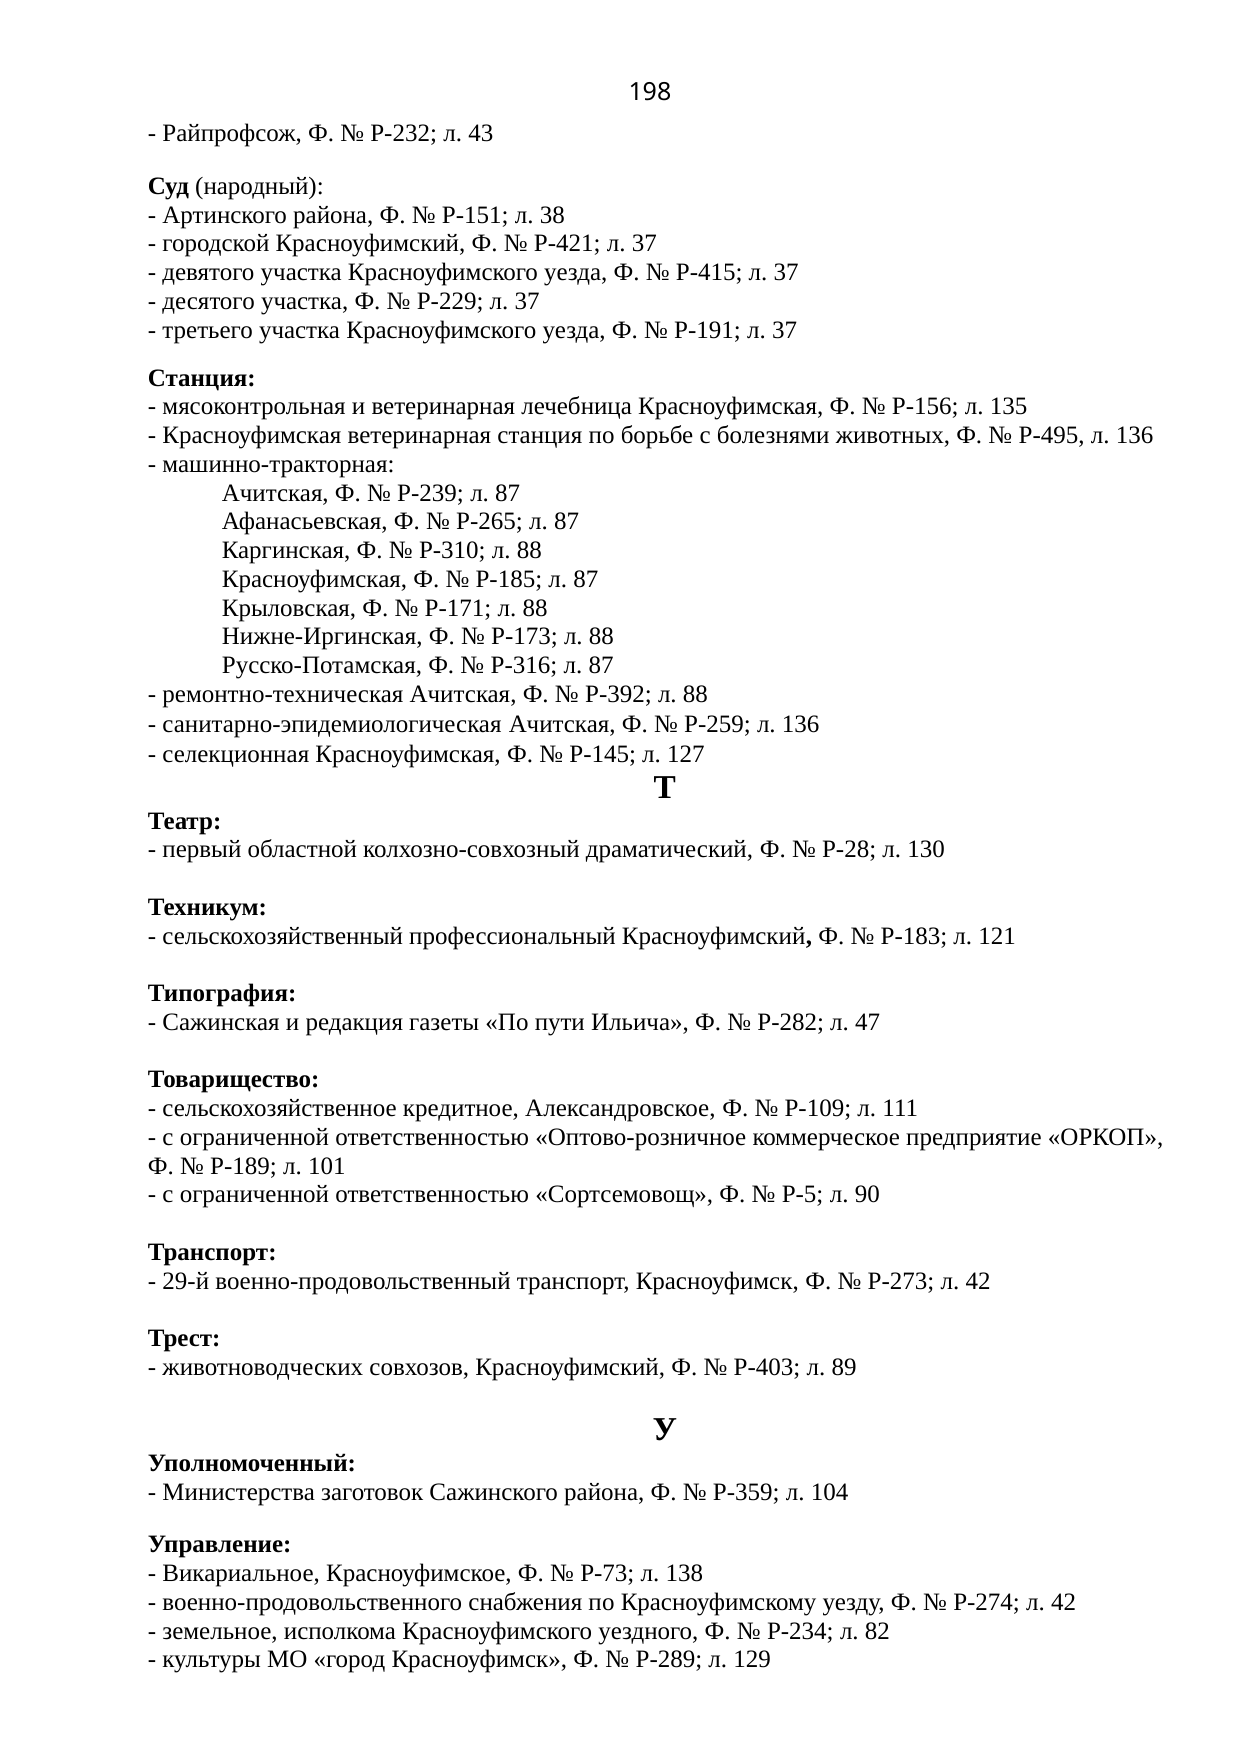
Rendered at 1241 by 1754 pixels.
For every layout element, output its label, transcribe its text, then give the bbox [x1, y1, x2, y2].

text Уполномоченный: [148, 1448, 1181, 1477]
text Транспорт: [148, 1237, 1181, 1266]
text - Артинского района, Ф. № Р-151; л. 38 [148, 200, 1181, 228]
text Афанасьевская, Ф. № Р-265; л. 87 [148, 506, 1181, 535]
text - Сажинская и редакция газеты «По пути Ильича», Ф. № Р-282; л. 47 [148, 1007, 1181, 1036]
text Театр: [148, 806, 1181, 834]
text - первый областной колхозно-совхозный драматический, Ф. № Р-28; л. 130 [148, 834, 1181, 863]
text У [148, 1409, 1181, 1448]
text Каргинская, Ф. № Р-310; л. 88 [148, 535, 1181, 564]
text - Министерства заготовок Сажинского района, Ф. № Р-359; л. 104 [148, 1477, 1181, 1505]
text - третьего участка Красноуфимского уезда, Ф. № Р-191; л. 37 [148, 315, 1181, 343]
text Т [148, 767, 1181, 806]
text - сельскохозяйственное кредитное, Александровское, Ф. № Р-109; л. 111 [148, 1093, 1181, 1122]
text - военно-продовольственного снабжения по Красноуфимскому уезду, Ф. № Р-274; л. 42 [148, 1587, 1181, 1616]
text - животноводческих совхозов, Красноуфимский, Ф. № Р-403; л. 89 [148, 1352, 1181, 1381]
text Типография: [148, 978, 1181, 1007]
text Суд (народный): [148, 171, 1181, 200]
text Нижне-Иргинская, Ф. № Р-173; л. 88 [148, 621, 1181, 650]
text - Красноуфимская ветеринарная станция по борьбе с болезнями животных, Ф. № Р-495, л. 136 [148, 420, 1181, 449]
text - Викариальное, Красноуфимское, Ф. № Р-73; л. 138 [148, 1558, 1181, 1587]
text Товарищество: [148, 1064, 1181, 1093]
text - девятого участка Красноуфимского уезда, Ф. № Р-415; л. 37 [148, 257, 1181, 286]
text - десятого участка, Ф. № Р-229; л. 37 [148, 286, 1181, 315]
text - машинно-тракторная: [148, 449, 1181, 478]
text - Райпрофсож, Ф. № Р-232; л. 43 [148, 118, 1181, 147]
text - санитарно-эпидемиологическая Ачитская, Ф. № Р-259; л. 136 [148, 708, 1181, 739]
text Крыловская, Ф. № Р-171; л. 88 [148, 593, 1181, 621]
text Станция: [148, 363, 1181, 391]
text - городской Красноуфимский, Ф. № Р-421; л. 37 [148, 228, 1181, 257]
text Техникум: [148, 892, 1181, 921]
text - земельное, исполкома Красноуфимского уездного, Ф. № Р-234; л. 82 [148, 1616, 1181, 1644]
text - культуры МО «город Красноуфимск», Ф. № Р-289; л. 129 [148, 1644, 1181, 1673]
text - с ограниченной ответственностью «Сортсемовощ», Ф. № Р-5; л. 90 [148, 1179, 1181, 1208]
text - сельскохозяйственный профессиональный Красноуфимский, Ф. № Р-183; л. 121 [148, 921, 1181, 949]
text - мясоконтрольная и ветеринарная лечебница Красноуфимская, Ф. № Р-156; л. 135 [148, 391, 1181, 420]
text - селекционная Красноуфимская, Ф. № Р-145; л. 127 [148, 739, 1181, 767]
text - 29-й военно-продовольственный транспорт, Красноуфимск, Ф. № Р-273; л. 42 [148, 1266, 1181, 1294]
text Управление: [148, 1529, 1181, 1558]
text - ремонтно-техническая Ачитская, Ф. № Р-392; л. 88 [148, 679, 1181, 708]
text - с ограниченной ответственностью «Оптово-розничное коммерческое предприятие «ОРКОП», Ф. № Р-189; л. 101 [148, 1122, 1181, 1179]
text Русско-Потамская, Ф. № Р-316; л. 87 [148, 650, 1181, 679]
text Красноуфимская, Ф. № Р-185; л. 87 [148, 564, 1181, 593]
text Трест: [148, 1323, 1181, 1352]
text Ачитская, Ф. № Р-239; л. 87 [148, 478, 1181, 506]
